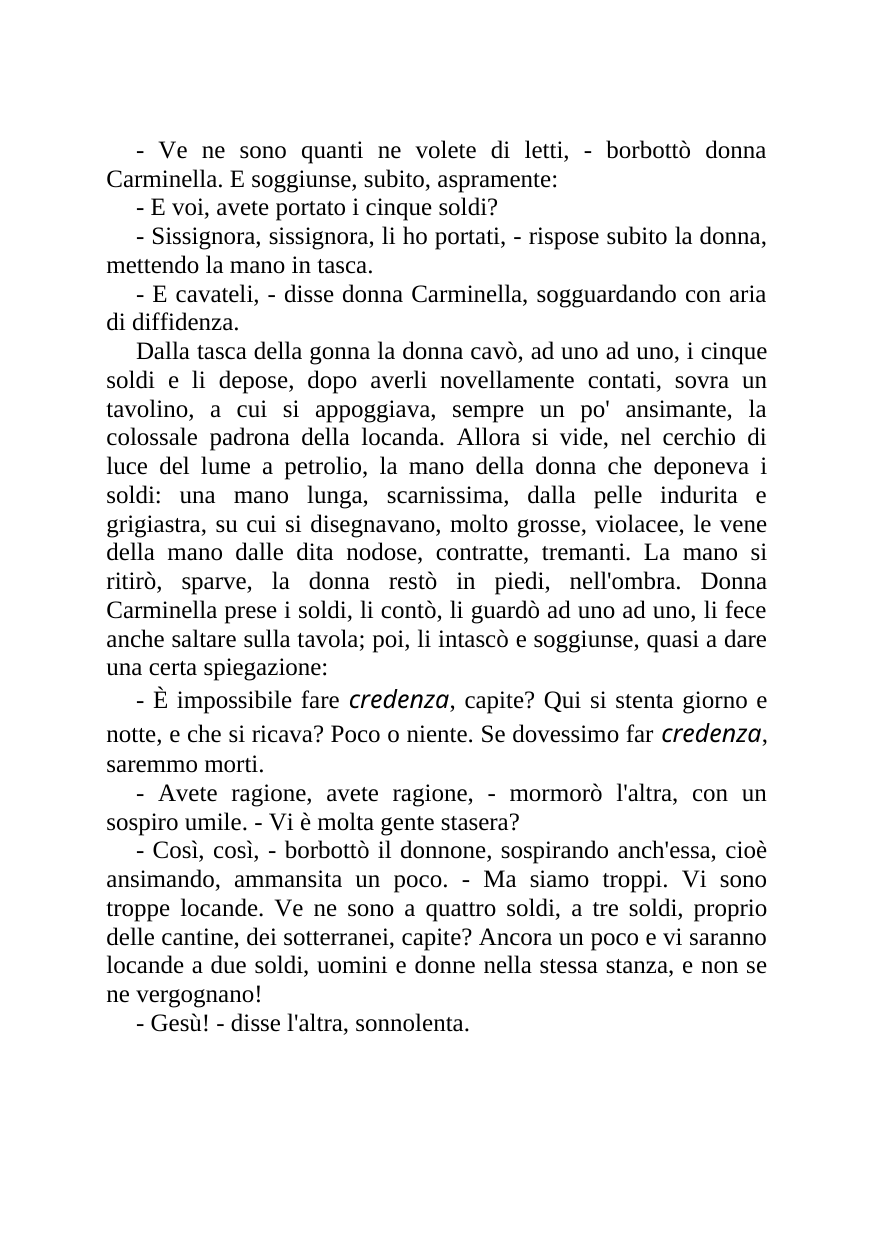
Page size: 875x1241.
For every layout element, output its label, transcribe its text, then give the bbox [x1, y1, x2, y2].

text - Sissignora, sissignora, li ho portati, - rispose subito la donna, mettendo la mano in tasca. [106, 221, 768, 279]
text - E voi, avete portato i cinque soldi? [106, 192, 768, 221]
text Dalla tasca della gonna la donna cavò, ad uno ad uno, i cinque soldi e li depose, dopo averli novellamente contati, sovra un tavolino, a cui si appoggiava, sempre un po' ansimante, la colossale padrona della locanda. Allora si vide, nel cerchio di luce del lume a petrolio, la mano della donna che deponeva i soldi: una mano lunga, scarnissima, dalla pelle indurita e grigiastra, su cui si disegnavano, molto grosse, violacee, le vene della mano dalle dita nodose, contratte, tremanti. La mano si ritirò, sparve, la donna restò in piedi, nell'ombra. Donna Carminella prese i soldi, li contò, li guardò ad uno ad uno, li fece anche saltare sulla tavola; poi, li intascò e soggiunse, quasi a dare una certa spiegazione: [106, 336, 768, 681]
text - Ve ne sono quanti ne volete di letti, - borbottò donna Carminella. E soggiunse, subito, aspramente: [106, 135, 768, 192]
text - Gesù! - disse l'altra, sonnolenta. [106, 1008, 768, 1037]
text - Così, così, - borbottò il donnone, sospirando anch'essa, cioè ansimando, ammansita un poco. - Ma siamo troppi. Vi sono troppe locande. Ve ne sono a quattro soldi, a tre soldi, proprio delle cantine, dei sotterranei, capite? Ancora un poco e vi saranno locande a due soldi, uomini e donne nella stessa stanza, e non se ne vergognano! [106, 836, 768, 1008]
text - E cavateli, - disse donna Carminella, sogguardando con aria di diffidenza. [106, 279, 768, 336]
text - Avete ragione, avete ragione, - mormorò l'altra, con un sospiro umile. - Vi è molta gente stasera? [106, 778, 768, 836]
text - È impossibile fare credenza, capite? Qui si stenta giorno e notte, e che si ricava? Poco o niente. Se dovessimo far credenza, saremmo morti. [106, 681, 768, 778]
